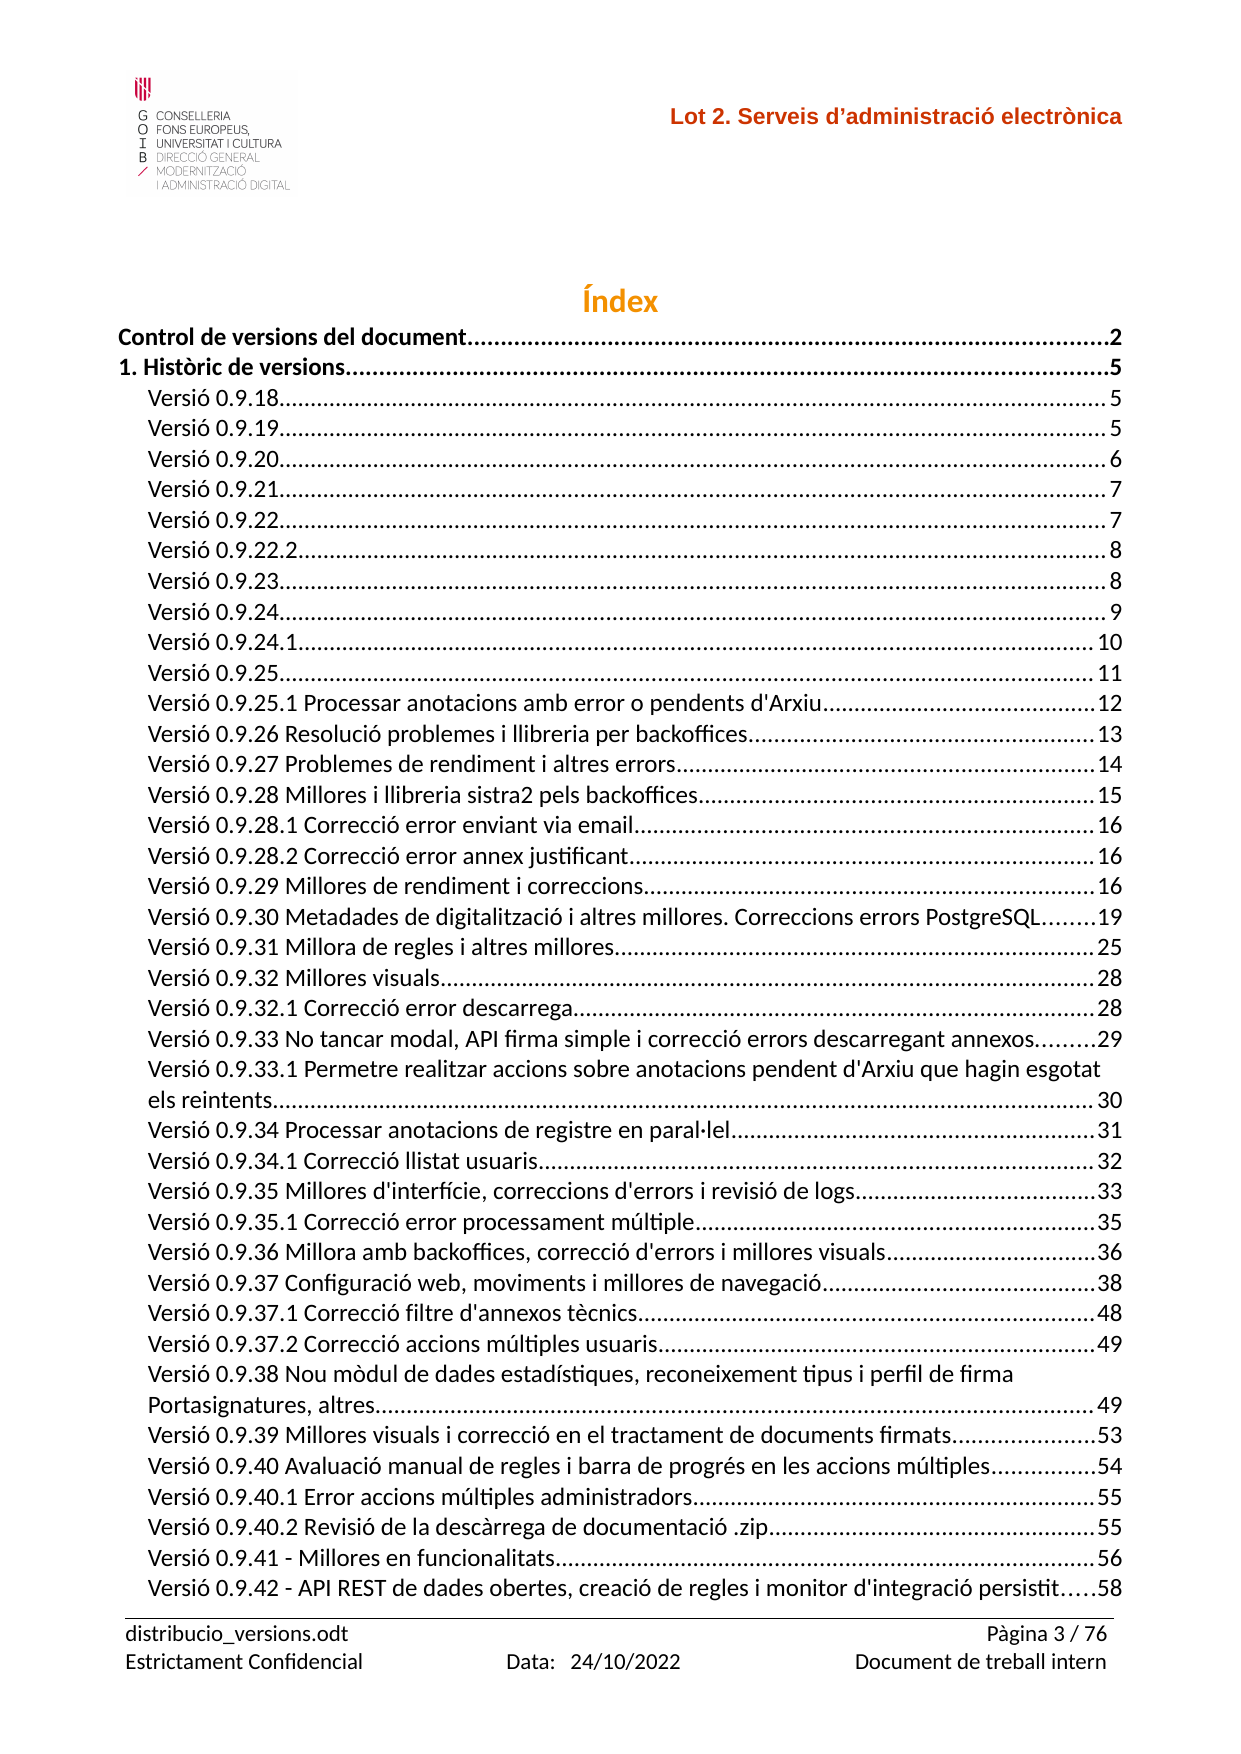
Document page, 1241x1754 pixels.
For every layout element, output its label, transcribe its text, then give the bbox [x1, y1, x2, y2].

text Versió 0.9.40 Avaluació manual de regles i barra de progrés en les accions múltiples 54 [148, 1450, 1122, 1481]
text Versió 0.9.22 7 [148, 504, 1122, 534]
text Versió 0.9.38 Nou mòdul de dades estadístiques, reconeixement tipus i perfil de firma Portasignatures, altres 49 [148, 1359, 1122, 1420]
text Versió 0.9.34 Processar anotacions de registre en paral·lel 31 [148, 1114, 1122, 1145]
text Versió 0.9.37.2 Correcció accions múltiples usuaris 49 [148, 1328, 1122, 1359]
text Versió 0.9.37 Configuració web, moviments i millores de navegació 38 [148, 1267, 1122, 1298]
text Versió 0.9.19 5 [148, 412, 1122, 443]
text Versió 0.9.21 7 [148, 473, 1122, 504]
text Versió 0.9.34.1 Correcció llistat usuaris 32 [148, 1145, 1122, 1176]
text Versió 0.9.40.1 Error accions múltiples administradors 55 [148, 1481, 1122, 1511]
text Versió 0.9.30 Metadades de digitalització i altres millores. Correccions errors PostgreSQL 19 [148, 901, 1122, 931]
text Versió 0.9.33.1 Permetre realitzar accions sobre anotacions pendent d'Arxiu que hagin esgotat els reintents 30 [148, 1053, 1122, 1114]
picture [126, 70, 299, 197]
text Versió 0.9.41 - Millores en funcionalitats 56 [148, 1542, 1122, 1572]
text Versió 0.9.22.2 8 [148, 534, 1122, 565]
text Versió 0.9.31 Millora de regles i altres millores. 25 [148, 931, 1122, 962]
text Versió 0.9.20 6 [148, 443, 1122, 473]
text Versió 0.9.25 11 [148, 657, 1122, 687]
text Versió 0.9.33 No tancar modal, API firma simple i correcció errors descarregant annexos 29 [148, 1023, 1122, 1053]
text Versió 0.9.29 Millores de rendiment i correccions 16 [148, 870, 1122, 901]
text Versió 0.9.42 - API REST de dades obertes, creació de regles i monitor d'integració persistit 58 [148, 1572, 1122, 1603]
text Versió 0.9.23 8 [148, 565, 1122, 596]
text Versió 0.9.27 Problemes de rendiment i altres errors 14 [148, 748, 1122, 779]
text Versió 0.9.25.1 Processar anotacions amb error o pendents d'Arxiu 12 [148, 687, 1122, 718]
text Versió 0.9.39 Millores visuals i correcció en el tractament de documents firmats 53 [148, 1420, 1122, 1450]
text Versió 0.9.26 Resolució problemes i llibreria per backoffices 13 [148, 718, 1122, 748]
text Versió 0.9.35 Millores d'interfície, correccions d'errors i revisió de logs 33 [148, 1176, 1122, 1206]
text Versió 0.9.32 Millores visuals. 28 [148, 962, 1122, 992]
text Versió 0.9.35.1 Correcció error processament múltiple 35 [148, 1206, 1122, 1237]
text Versió 0.9.18 5 [148, 382, 1122, 412]
text Control de versions del document 2 [118, 321, 1122, 351]
text Versió 0.9.28 Millores i llibreria sistra2 pels backoffices 15 [148, 779, 1122, 809]
text Versió 0.9.24.1 10 [148, 626, 1122, 657]
text Versió 0.9.40.2 Revisió de la descàrrega de documentació .zip 55 [148, 1511, 1122, 1542]
text Versió 0.9.24 9 [148, 596, 1122, 626]
text Versió 0.9.32.1 Correcció error descarrega 28 [148, 992, 1122, 1023]
text Índex [118, 280, 1122, 321]
text Versió 0.9.28.1 Correcció error enviant via email 16 [148, 809, 1122, 840]
text Versió 0.9.28.2 Correcció error annex justificant 16 [148, 840, 1122, 870]
text 1. Històric de versions 5 [118, 351, 1122, 382]
text Versió 0.9.36 Millora amb backoffices, correcció d'errors i millores visuals 36 [148, 1237, 1122, 1267]
text Versió 0.9.37.1 Correcció filtre d'annexos tècnics 48 [148, 1298, 1122, 1328]
